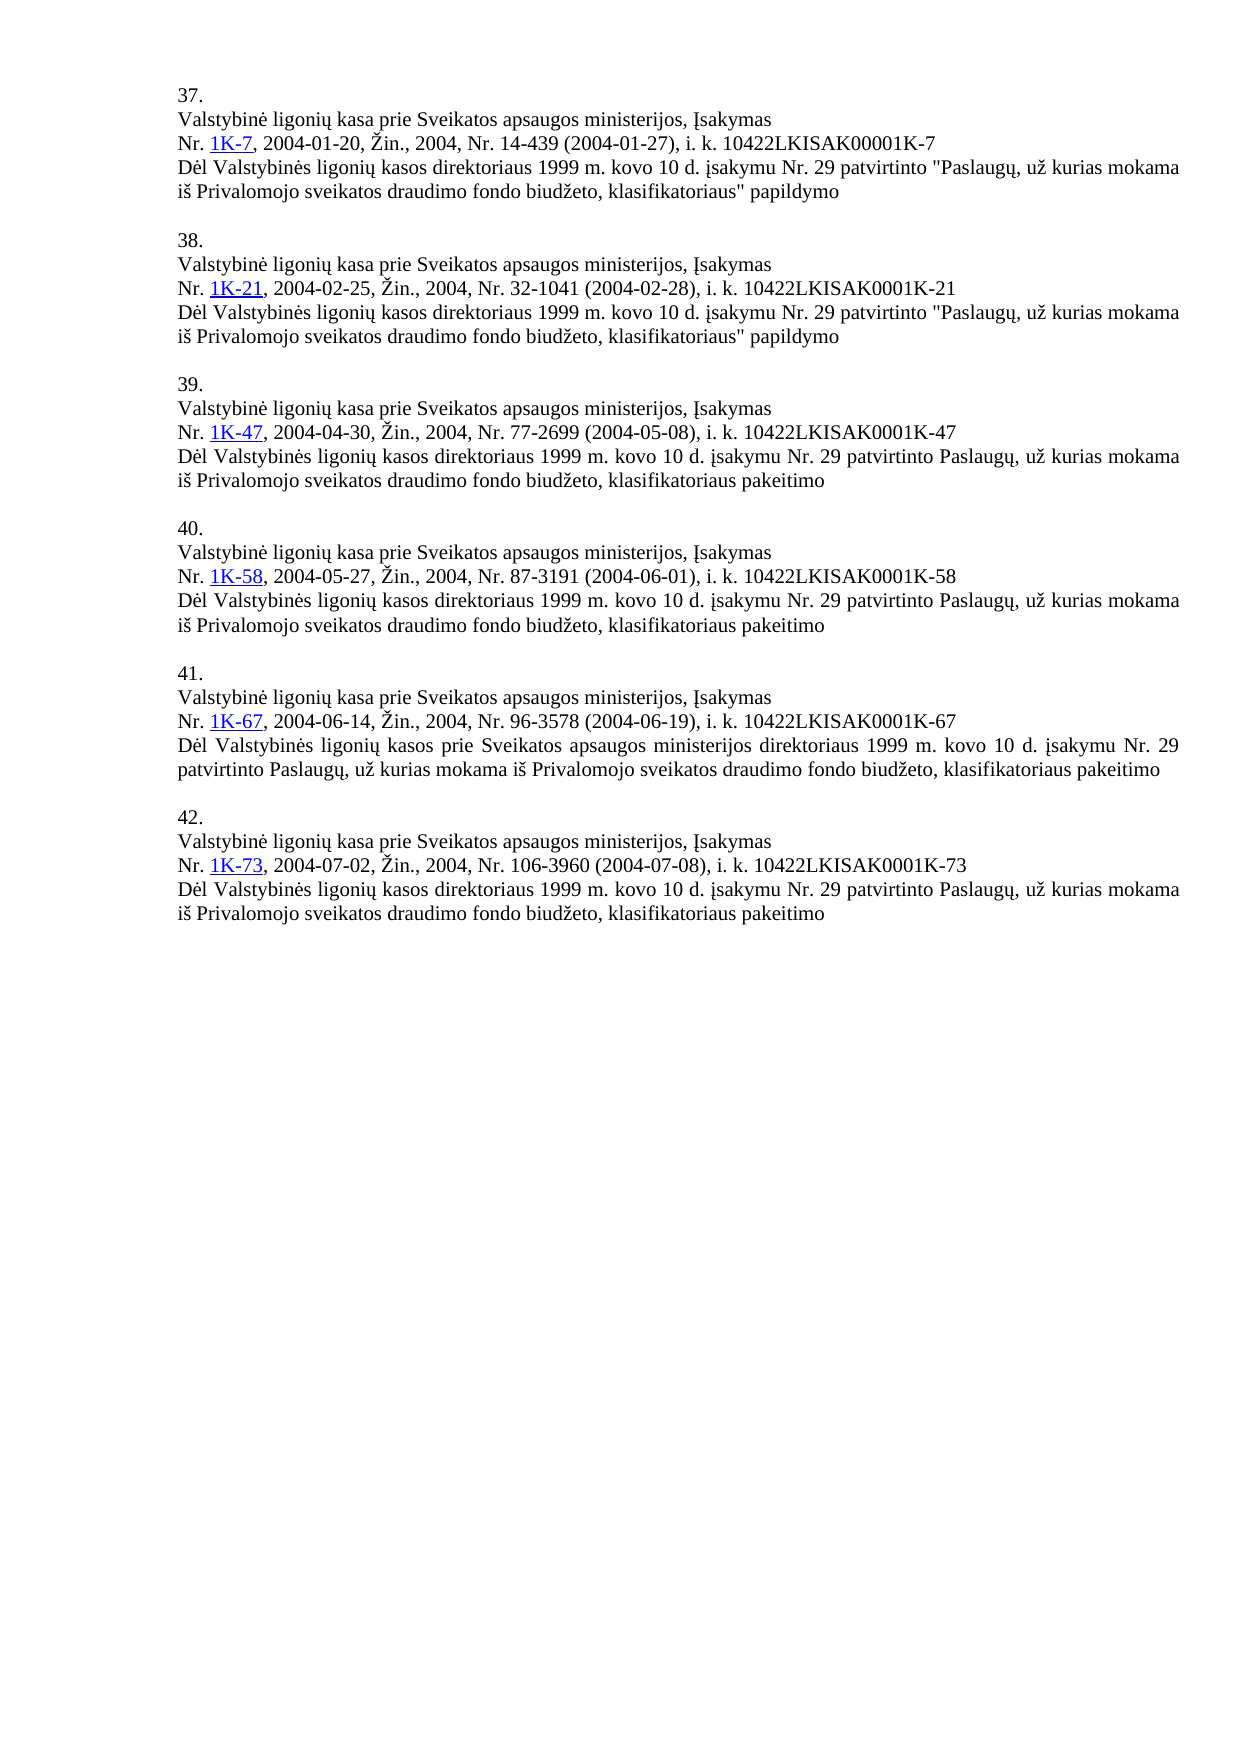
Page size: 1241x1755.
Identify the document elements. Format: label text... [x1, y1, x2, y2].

text 42. [177, 805, 1181, 829]
text Nr. 1K-47, 2004-04-30, Žin., 2004, Nr. 77-2699 (2004-05-08), i. k. 10422LKISAK0001K-47 [177, 420, 1181, 444]
text 39. [177, 372, 1181, 396]
text Nr. 1K-21, 2004-02-25, Žin., 2004, Nr. 32-1041 (2004-02-28), i. k. 10422LKISAK0001K-21 [177, 276, 1181, 300]
text Dėl Valstybinės ligonių kasos prie Sveikatos apsaugos ministerijos direktoriaus 1999 m. kovo 10 d. įsakymu Nr. 29 patvirtinto Paslaugų, už kurias mokama iš Privalomojo sveikatos draudimo fondo biudžeto, klasifikatoriaus pakeitimo [177, 733, 1181, 781]
text Valstybinė ligonių kasa prie Sveikatos apsaugos ministerijos, Įsakymas [177, 540, 1181, 564]
text Valstybinė ligonių kasa prie Sveikatos apsaugos ministerijos, Įsakymas [177, 685, 1181, 709]
text Dėl Valstybinės ligonių kasos direktoriaus 1999 m. kovo 10 d. įsakymu Nr. 29 patvirtinto Paslaugų, už kurias mokama iš Privalomojo sveikatos draudimo fondo biudžeto, klasifikatoriaus pakeitimo [177, 444, 1181, 492]
text 41. [177, 661, 1181, 685]
text Dėl Valstybinės ligonių kasos direktoriaus 1999 m. kovo 10 d. įsakymu Nr. 29 patvirtinto Paslaugų, už kurias mokama iš Privalomojo sveikatos draudimo fondo biudžeto, klasifikatoriaus pakeitimo [177, 588, 1181, 637]
text Valstybinė ligonių kasa prie Sveikatos apsaugos ministerijos, Įsakymas [177, 829, 1181, 853]
text Dėl Valstybinės ligonių kasos direktoriaus 1999 m. kovo 10 d. įsakymu Nr. 29 patvirtinto "Paslaugų, už kurias mokama iš Privalomojo sveikatos draudimo fondo biudžeto, klasifikatoriaus" papildymo [177, 300, 1181, 348]
text 40. [177, 516, 1181, 540]
text Valstybinė ligonių kasa prie Sveikatos apsaugos ministerijos, Įsakymas [177, 107, 1181, 131]
text Nr. 1K-7, 2004-01-20, Žin., 2004, Nr. 14-439 (2004-01-27), i. k. 10422LKISAK00001K-7 [177, 131, 1181, 155]
text 38. [177, 227, 1181, 252]
text Nr. 1K-58, 2004-05-27, Žin., 2004, Nr. 87-3191 (2004-06-01), i. k. 10422LKISAK0001K-58 [177, 564, 1181, 588]
text Valstybinė ligonių kasa prie Sveikatos apsaugos ministerijos, Įsakymas [177, 252, 1181, 276]
text Nr. 1K-67, 2004-06-14, Žin., 2004, Nr. 96-3578 (2004-06-19), i. k. 10422LKISAK0001K-67 [177, 709, 1181, 733]
text Dėl Valstybinės ligonių kasos direktoriaus 1999 m. kovo 10 d. įsakymu Nr. 29 patvirtinto Paslaugų, už kurias mokama iš Privalomojo sveikatos draudimo fondo biudžeto, klasifikatoriaus pakeitimo [177, 877, 1181, 925]
text Dėl Valstybinės ligonių kasos direktoriaus 1999 m. kovo 10 d. įsakymu Nr. 29 patvirtinto "Paslaugų, už kurias mokama iš Privalomojo sveikatos draudimo fondo biudžeto, klasifikatoriaus" papildymo [177, 155, 1181, 203]
text 37. [177, 83, 1181, 107]
text Nr. 1K-73, 2004-07-02, Žin., 2004, Nr. 106-3960 (2004-07-08), i. k. 10422LKISAK0001K-73 [177, 853, 1181, 877]
text Valstybinė ligonių kasa prie Sveikatos apsaugos ministerijos, Įsakymas [177, 396, 1181, 420]
